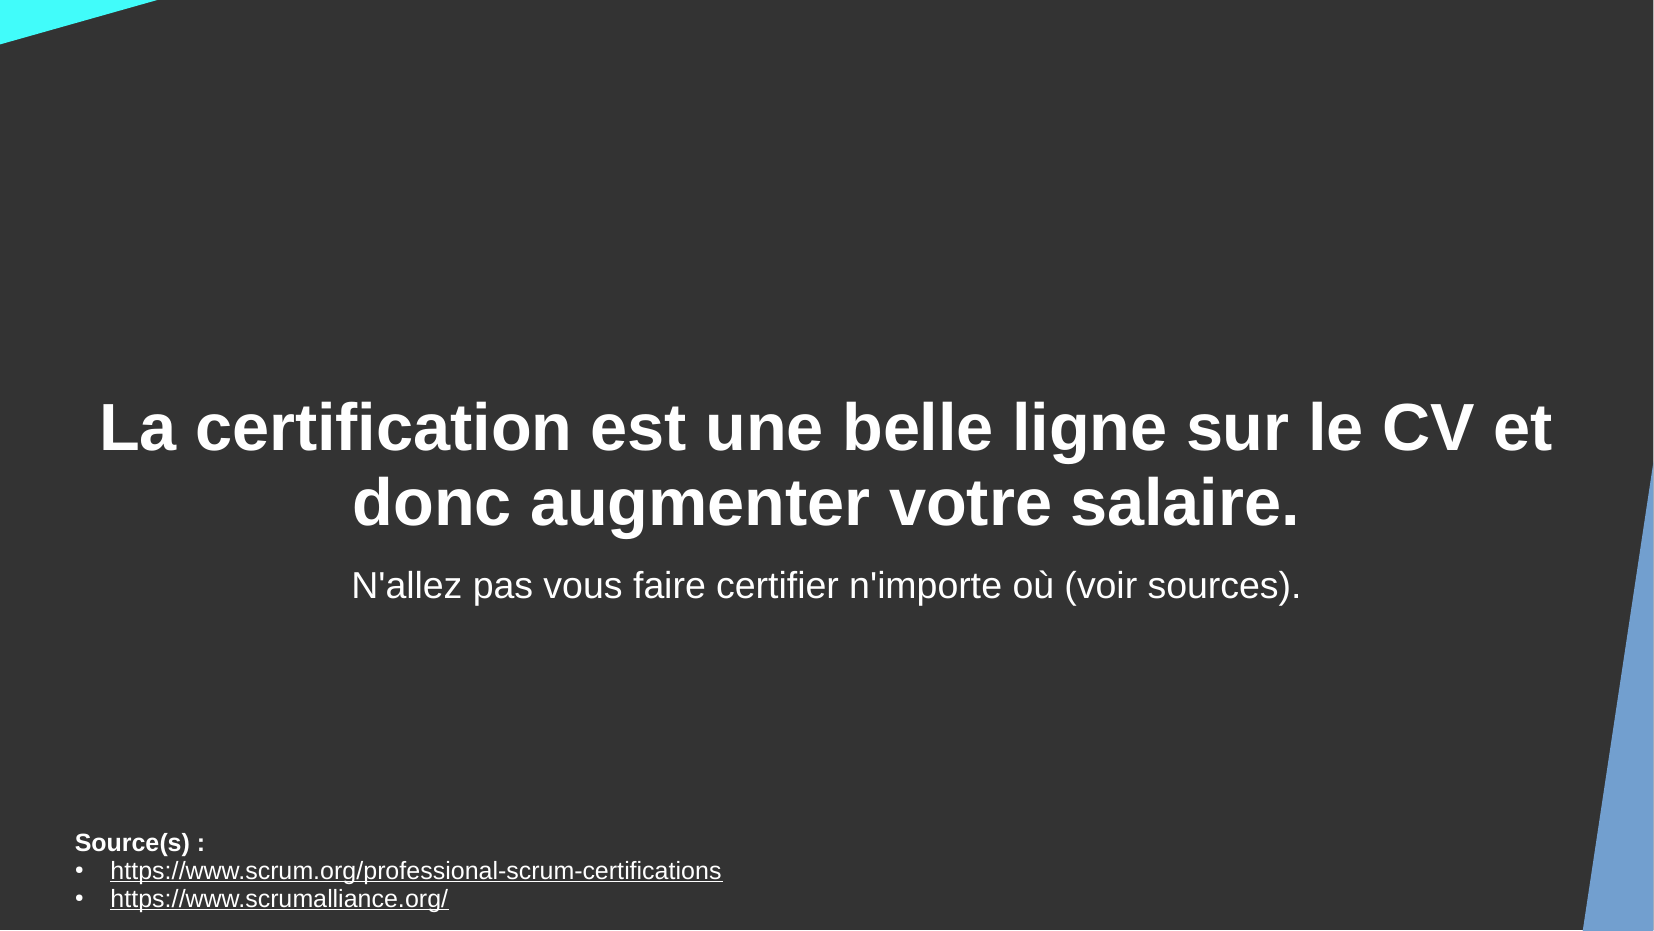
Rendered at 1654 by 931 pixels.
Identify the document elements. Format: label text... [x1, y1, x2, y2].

title La certification est une belle ligne sur le CV et donc augmenter votre salaire. [31, 367, 1622, 563]
text_box [1582, 457, 1654, 931]
text_box [0, 0, 158, 45]
text_box Source(s) : https://www.scrum.org/professional-scrum-certifications https://www.scrumalliance.org/ [60, 821, 1546, 921]
text_box N'allez pas vous faire certifier n'importe où (voir sources). [194, 557, 1459, 615]
